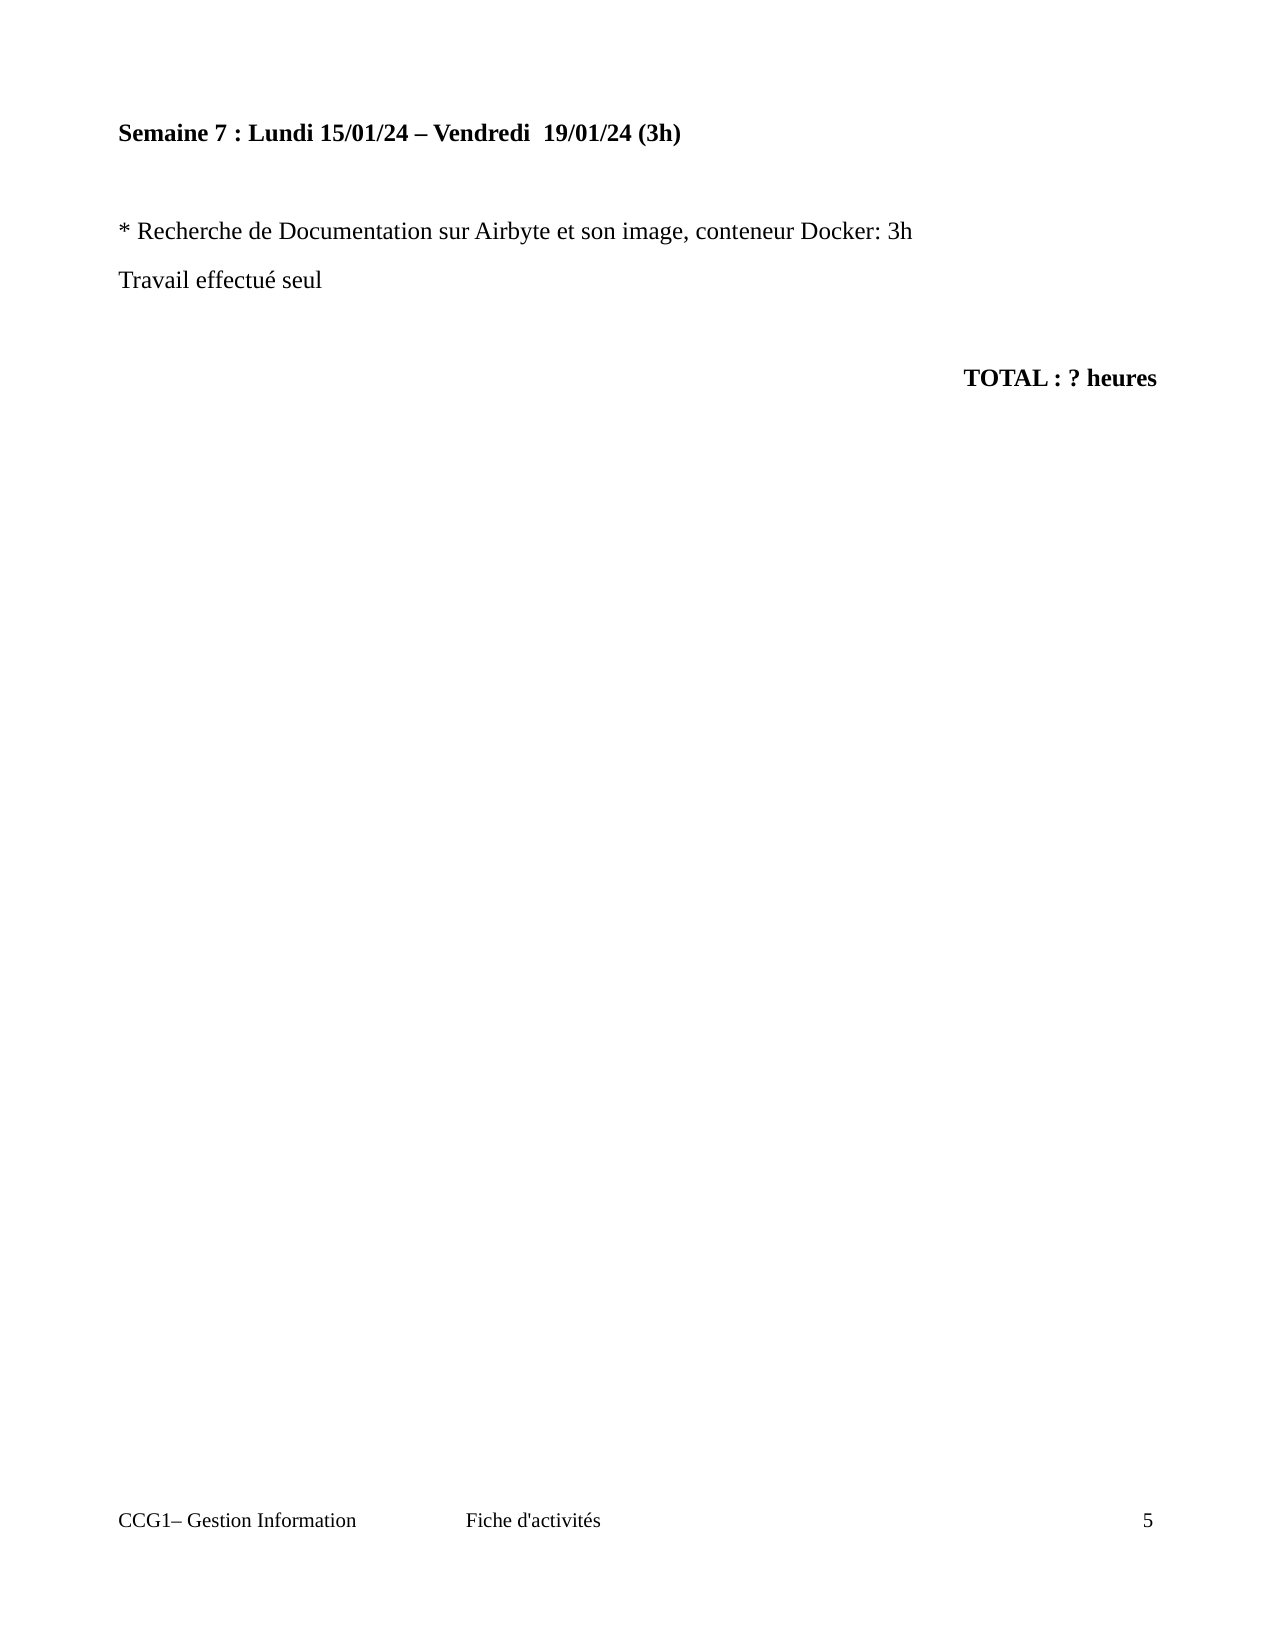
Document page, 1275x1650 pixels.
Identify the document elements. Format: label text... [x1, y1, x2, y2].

text Semaine 7 : Lundi 15/01/24 – Vendredi 19/01/24 (3h) [118, 118, 1157, 147]
text Travail effectué seul [118, 265, 1157, 294]
text * Recherche de Documentation sur Airbyte et son image, conteneur Docker: 3h [118, 216, 1157, 245]
text TOTAL : ? heures [118, 363, 1157, 392]
